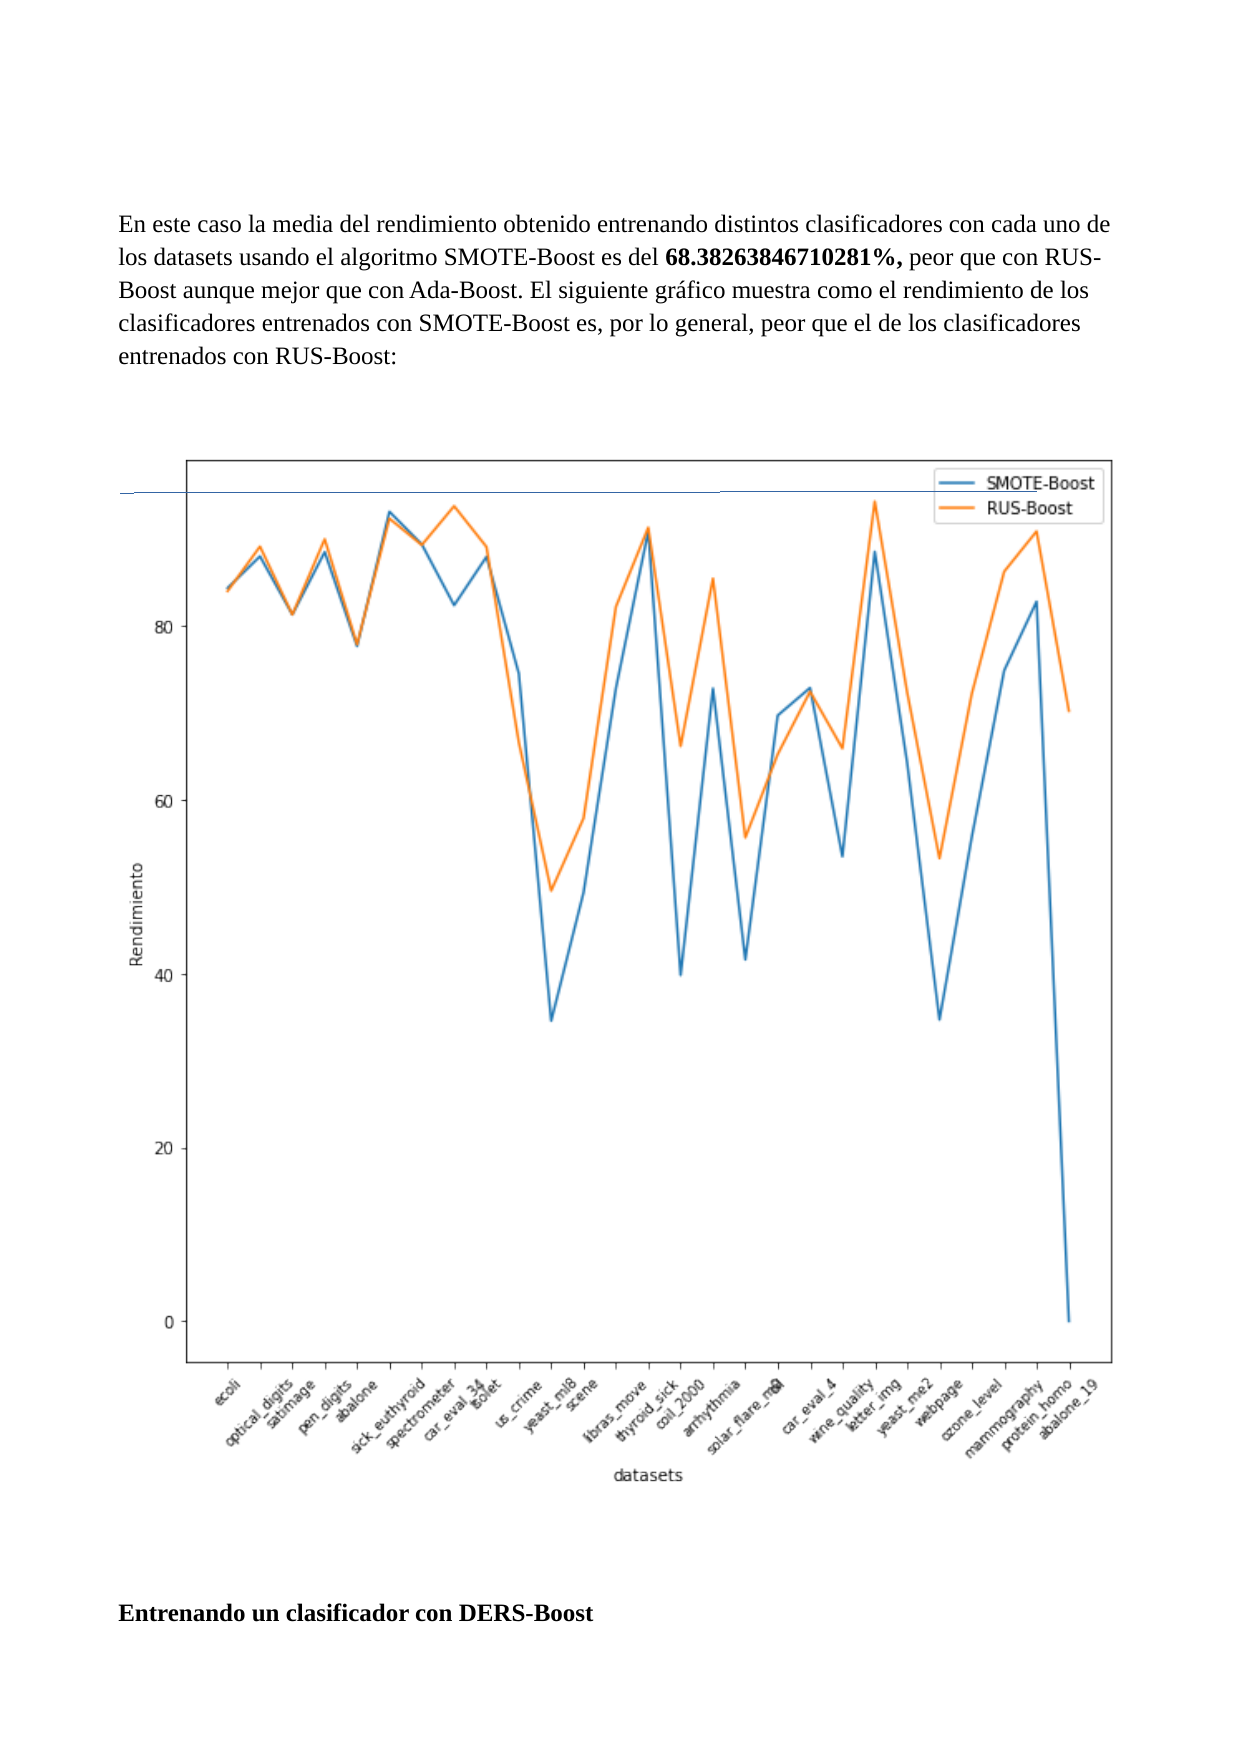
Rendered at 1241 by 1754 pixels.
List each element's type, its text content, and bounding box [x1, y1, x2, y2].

picture [118, 451, 1123, 1495]
text Entrenando un clasificador con DERS-Boost [118, 1598, 1122, 1627]
text En este caso la media del rendimiento obtenido entrenando distintos clasificadores con cada uno de los datasets usando el algoritmo SMOTE-Boost es del 68.38263846710281%, peor que con RUS-Boost aunque mejor que con Ada-Boost. El siguiente gráfico muestra como el rendimiento de los clasificadores entrenados con SMOTE-Boost es, por lo general, peor que el de los clasificadores entrenados con RUS-Boost: [118, 209, 1122, 370]
